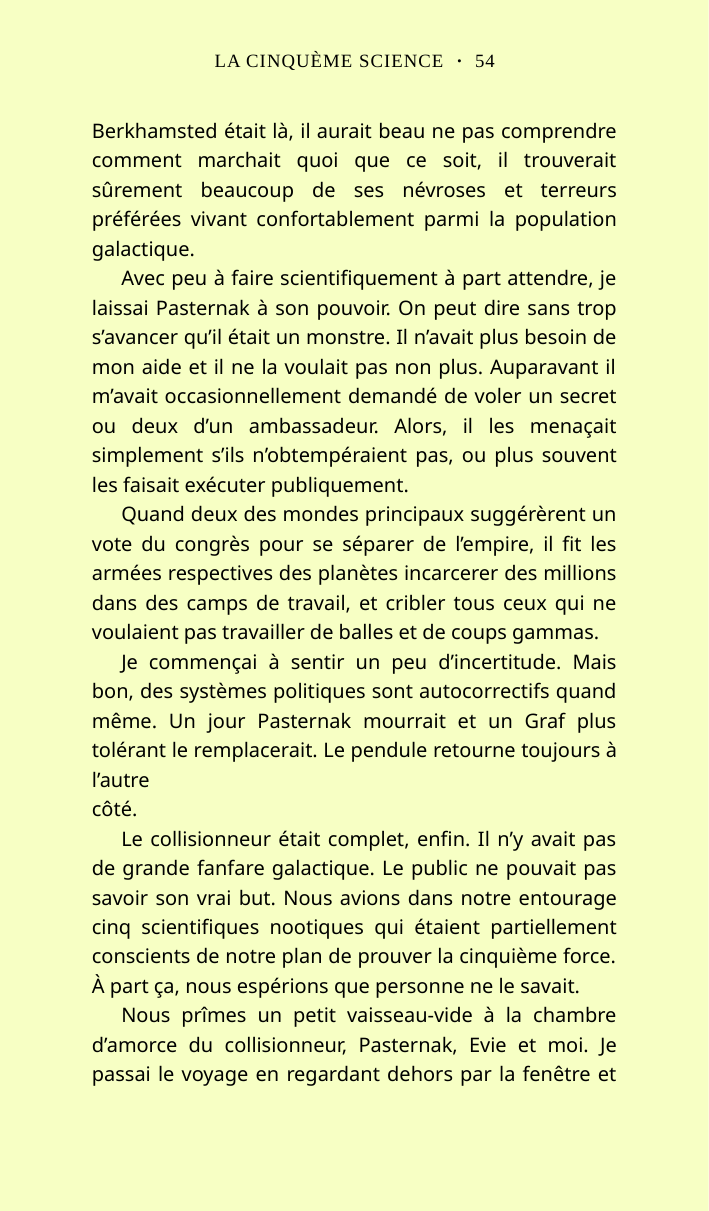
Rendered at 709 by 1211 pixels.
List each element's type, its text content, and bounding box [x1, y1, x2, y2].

text côté. [92, 793, 617, 822]
text Berkhamsted était là, il aurait beau ne pas comprendre comment marchait quoi que ce soit, il trouverait sûrement beaucoup de ses névroses et terreurs préférées vivant confortablement parmi la population galactique. [92, 115, 617, 262]
text Nous prîmes un petit vaisseau-vide à la chambre d’amorce du collisionneur, Pasternak, Evie et moi. Je passai le voyage en regardant dehors par la fenêtre et [92, 999, 617, 1088]
text Avec peu à faire scientifiquement à part attendre, je laissai Pasternak à son pouvoir. On peut dire sans trop s’avancer qu’il était un monstre. Il n’avait plus besoin de mon aide et il ne la voulait pas non plus. Auparavant il m’avait occasionnellement demandé de voler un secret ou deux d’un ambassadeur. Alors, il les menaçait simplement s’ils n’obtempéraient pas, ou plus souvent les faisait exécuter publiquement. [92, 262, 617, 498]
text Je commençai à sentir un peu d’incertitude. Mais bon, des systèmes politiques sont autocorrectifs quand même. Un jour Pasternak mourrait et un Graf plus tolérant le remplacerait. Le pendule retourne toujours à l’autre [92, 646, 617, 793]
text Le collisionneur était complet, enfin. Il n’y avait pas de grande fanfare galactique. Le public ne pouvait pas savoir son vrai but. Nous avions dans notre entourage cinq scientifiques nootiques qui étaient partiellement conscients de notre plan de prouver la cinquième force. À part ça, nous espérions que personne ne le savait. [92, 822, 617, 999]
text Quand deux des mondes principaux suggérèrent un vote du congrès pour se séparer de l’empire, il fit les armées respectives des planètes incarcerer des millions dans des camps de travail, et cribler tous ceux qui ne voulaient pas travailler de balles et de coups gammas. [92, 498, 617, 646]
